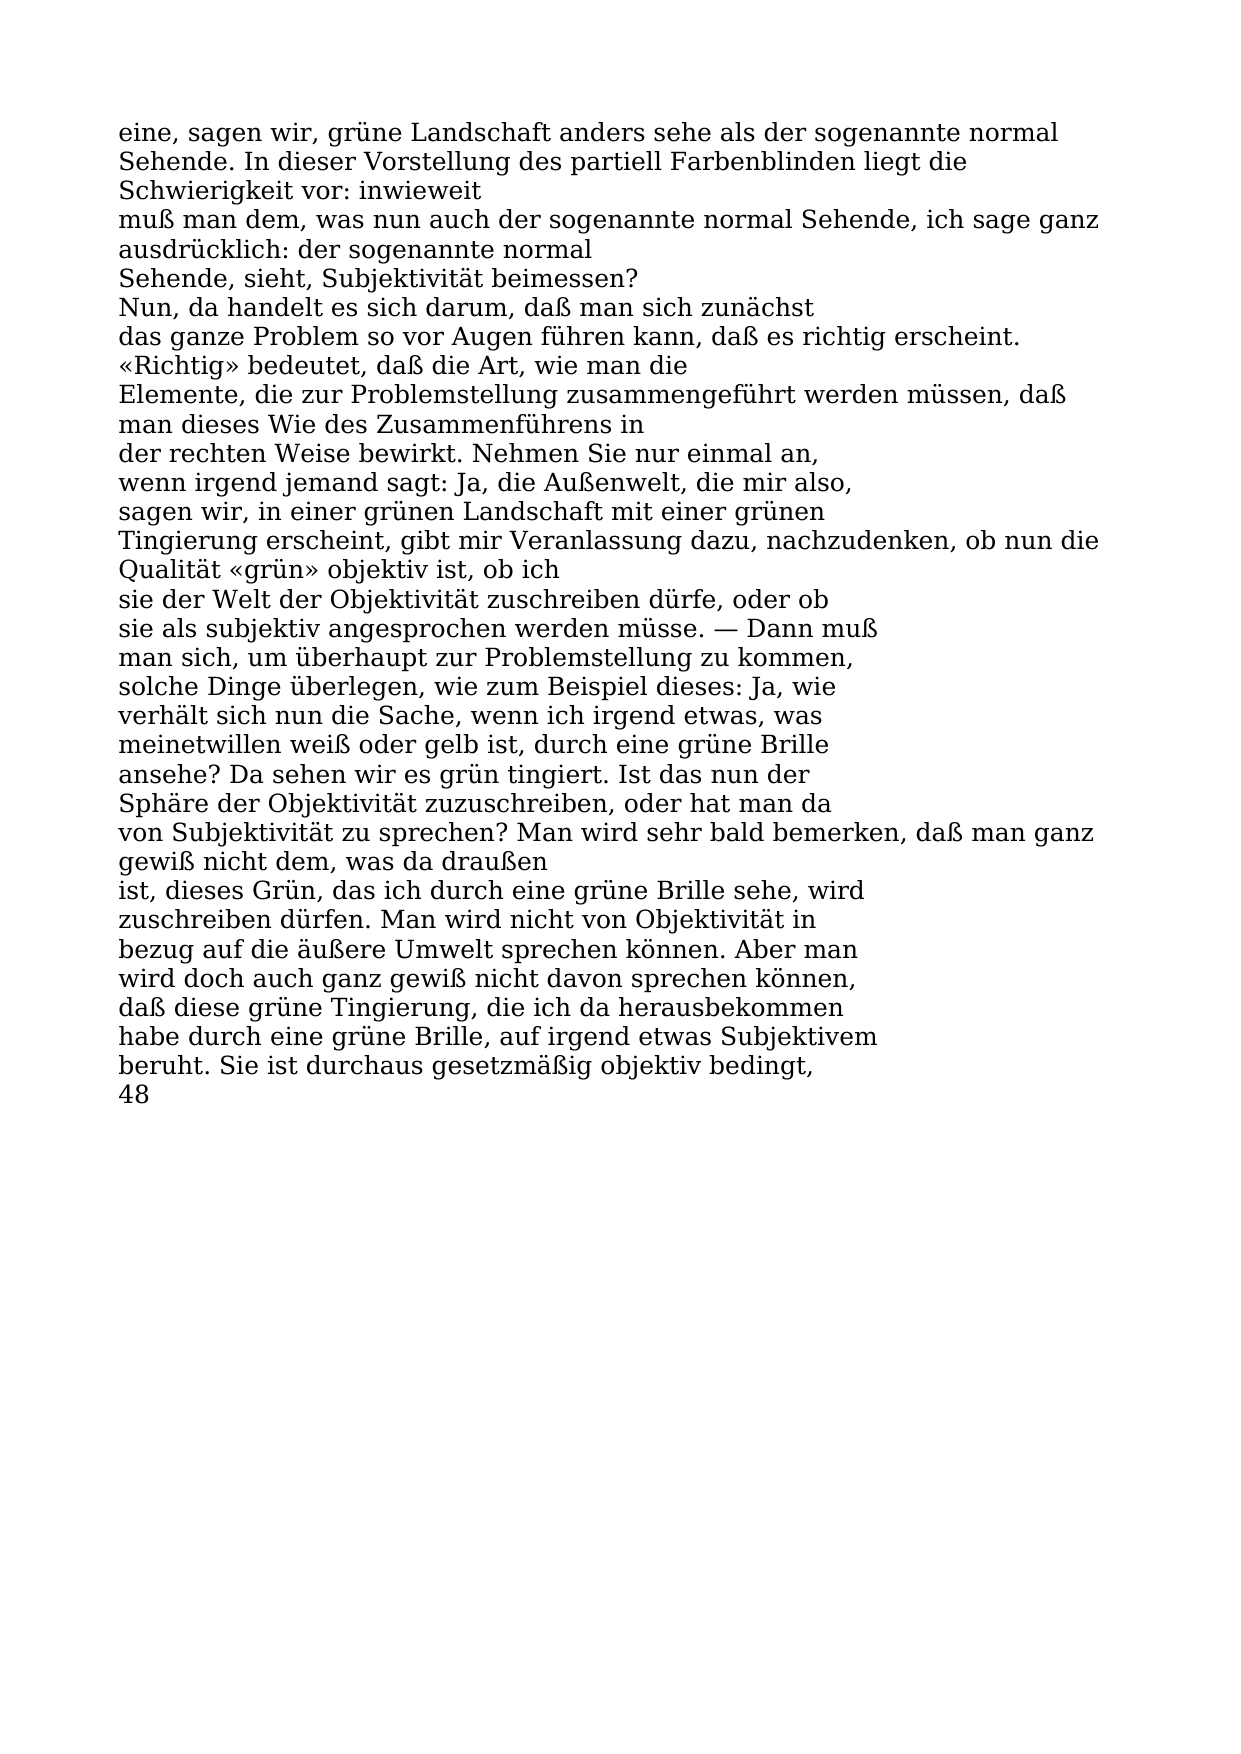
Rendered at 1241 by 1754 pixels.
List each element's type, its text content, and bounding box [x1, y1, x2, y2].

text der rechten Weise bewirkt. Nehmen Sie nur einmal an, [118, 439, 1122, 468]
text daß diese grüne Tingierung, die ich da herausbekommen [118, 993, 1122, 1022]
text das ganze Problem so vor Augen führen kann, daß es richtig erscheint. «Richtig» bedeutet, daß die Art, wie man die [118, 322, 1122, 381]
text Tingierung erscheint, gibt mir Veranlassung dazu, nachzudenken, ob nun die Qualität «grün» objektiv ist, ob ich [118, 526, 1122, 585]
text solche Dinge überlegen, wie zum Beispiel dieses: Ja, wie [118, 672, 1122, 701]
text habe durch eine grüne Brille, auf irgend etwas Subjektivem [118, 1022, 1122, 1051]
text Elemente, die zur Problemstellung zusammengeführt werden müssen, daß man dieses Wie des Zusammenführens in [118, 381, 1122, 439]
text beruht. Sie ist durchaus gesetzmäßig objektiv bedingt, [118, 1051, 1122, 1081]
text sagen wir, in einer grünen Landschaft mit einer grünen [118, 497, 1122, 526]
text eine, sagen wir, grüne Landschaft anders sehe als der sogenannte normal Sehende. In dieser Vorstellung des partiell Farbenblinden liegt die Schwierigkeit vor: inwieweit [118, 118, 1122, 206]
text wird doch auch ganz gewiß nicht davon sprechen können, [118, 964, 1122, 993]
text Sehende, sieht, Subjektivität beimessen? [118, 264, 1122, 293]
text Sphäre der Objektivität zuzuschreiben, oder hat man da [118, 789, 1122, 818]
text Nun, da handelt es sich darum, daß man sich zunächst [118, 293, 1122, 322]
text muß man dem, was nun auch der sogenannte normal Sehende, ich sage ganz ausdrücklich: der sogenannte normal [118, 206, 1122, 264]
text 48 [118, 1081, 1122, 1110]
text wenn irgend jemand sagt: Ja, die Außenwelt, die mir also, [118, 468, 1122, 497]
text sie als subjektiv angesprochen werden müsse. — Dann muß [118, 614, 1122, 643]
text sie der Welt der Objektivität zuschreiben dürfe, oder ob [118, 585, 1122, 614]
text meinetwillen weiß oder gelb ist, durch eine grüne Brille [118, 731, 1122, 760]
text von Subjektivität zu sprechen? Man wird sehr bald bemerken, daß man ganz gewiß nicht dem, was da draußen [118, 818, 1122, 876]
text bezug auf die äußere Umwelt sprechen können. Aber man [118, 935, 1122, 964]
text zuschreiben dürfen. Man wird nicht von Objektivität in [118, 906, 1122, 935]
text ist, dieses Grün, das ich durch eine grüne Brille sehe, wird [118, 876, 1122, 906]
text ansehe? Da sehen wir es grün tingiert. Ist das nun der [118, 760, 1122, 789]
text verhält sich nun die Sache, wenn ich irgend etwas, was [118, 701, 1122, 731]
text man sich, um überhaupt zur Problemstellung zu kommen, [118, 643, 1122, 672]
